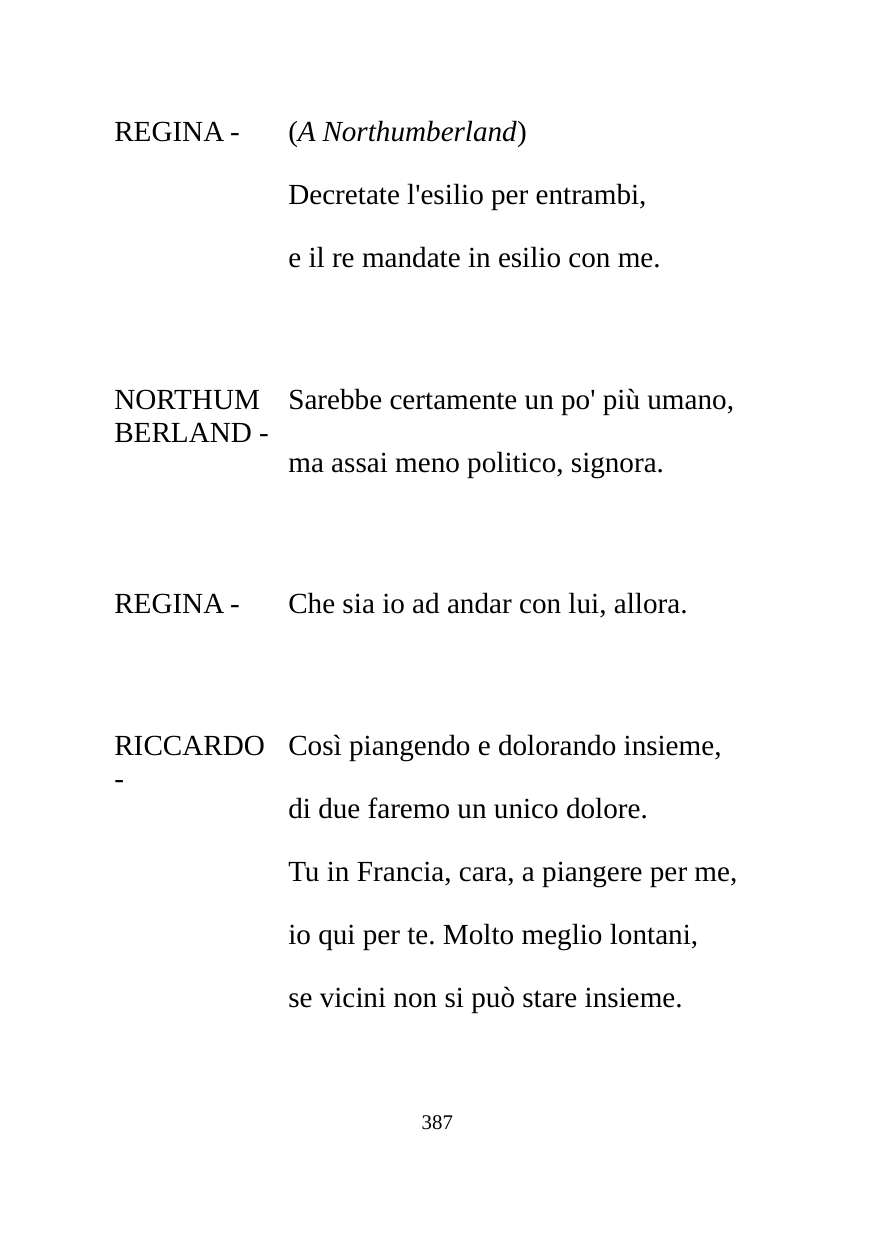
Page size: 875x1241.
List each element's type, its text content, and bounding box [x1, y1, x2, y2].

table_cell (A Northumberland) Decretate l'esilio per entrambi, e il re mandate in esilio con me. [280, 106, 768, 374]
table_cell NORTHUMBERLAND - [106, 374, 280, 579]
table_cell RICCARDO - [106, 720, 280, 1051]
table_cell REGINA - [106, 106, 280, 374]
table_cell REGINA - [106, 579, 280, 720]
table_cell Così piangendo e dolorando insieme, di due faremo un unico dolore. Tu in Francia, cara, a piangere per me, io qui per te. Molto meglio lontani, se vicini non si può stare insieme. [280, 720, 768, 1051]
table_cell Sarebbe certamente un po' più umano, ma assai meno politico, signora. [280, 374, 768, 579]
table_cell Che sia io ad andar con lui, allora. [280, 579, 768, 720]
